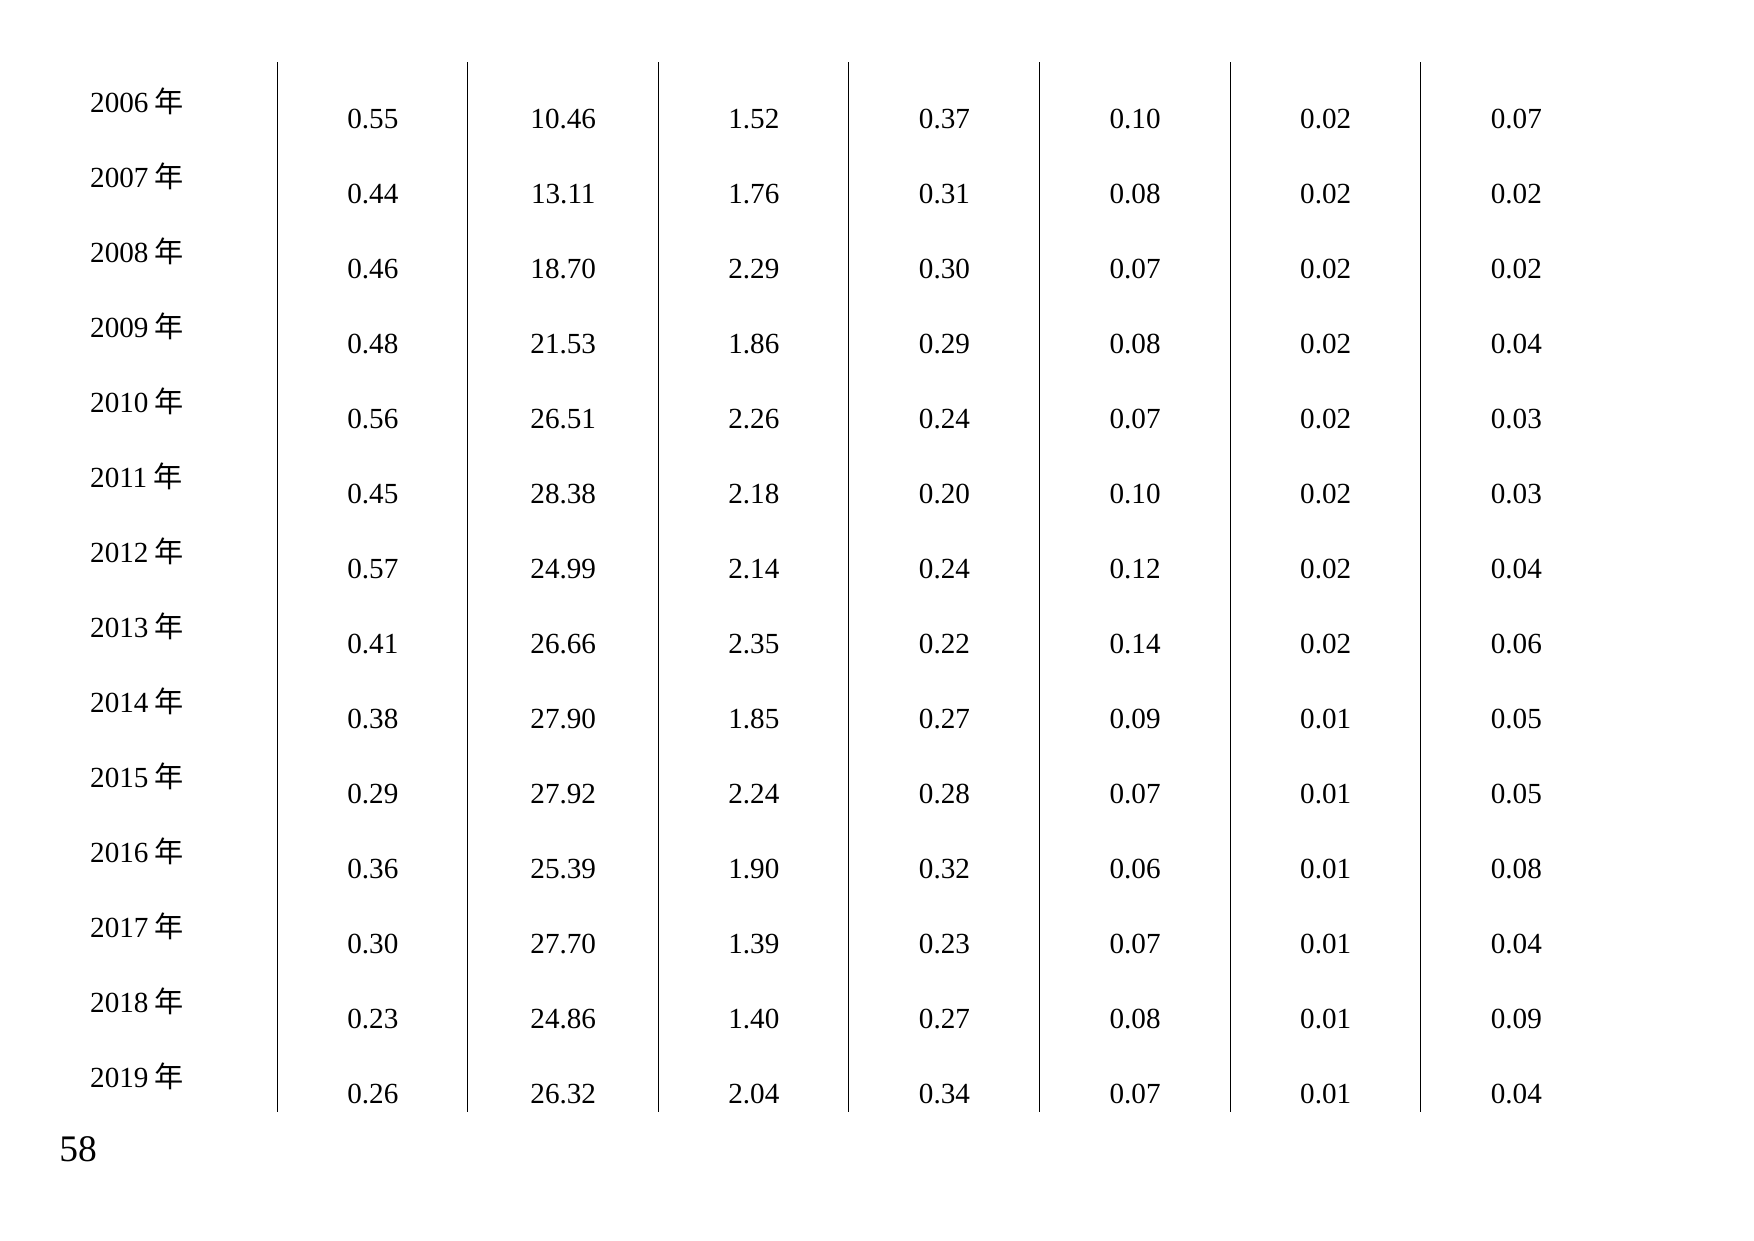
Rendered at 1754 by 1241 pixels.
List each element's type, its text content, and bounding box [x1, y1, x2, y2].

table_cell 0.48 [278, 287, 467, 362]
table_cell 0.41 [278, 587, 467, 662]
table_cell 0.06 [1040, 812, 1230, 887]
table_cell 0.37 [849, 62, 1039, 137]
table_cell 26.32 [468, 1037, 658, 1112]
table_cell 2.14 [659, 512, 848, 587]
table_cell 2.24 [659, 737, 848, 812]
table_cell 2011年 [87, 437, 277, 512]
table_cell 0.04 [1421, 1037, 1611, 1112]
table_cell 0.44 [278, 137, 467, 212]
table_cell 0.01 [1231, 662, 1420, 737]
table_cell 0.56 [278, 362, 467, 437]
table_cell 0.02 [1421, 137, 1611, 212]
table_cell 0.08 [1040, 962, 1230, 1037]
table_cell 2.18 [659, 437, 848, 512]
table_cell 0.05 [1421, 662, 1611, 737]
table_cell 0.02 [1231, 287, 1420, 362]
table_cell 0.07 [1040, 212, 1230, 287]
table_cell 0.01 [1231, 812, 1420, 887]
table_cell 0.04 [1421, 287, 1611, 362]
table_cell 0.02 [1231, 137, 1420, 212]
table_cell 1.39 [659, 887, 848, 962]
table_cell 0.08 [1040, 287, 1230, 362]
table_cell 24.86 [468, 962, 658, 1037]
table_cell 2019年 [87, 1037, 277, 1112]
table_cell 0.20 [849, 437, 1039, 512]
table_cell 0.10 [1040, 62, 1230, 137]
table_cell 0.24 [849, 512, 1039, 587]
table_cell 2010年 [87, 362, 277, 437]
table_cell 0.09 [1040, 662, 1230, 737]
table_cell 0.45 [278, 437, 467, 512]
table_cell 26.66 [468, 587, 658, 662]
table_cell 18.70 [468, 212, 658, 287]
table_cell 25.39 [468, 812, 658, 887]
table_cell 1.85 [659, 662, 848, 737]
table_cell 0.01 [1231, 1037, 1420, 1112]
table_cell 0.32 [849, 812, 1039, 887]
table_cell 0.07 [1421, 62, 1611, 137]
table_cell 0.22 [849, 587, 1039, 662]
table_cell 1.40 [659, 962, 848, 1037]
table_cell 2006年 [87, 62, 277, 137]
table_cell 0.02 [1231, 362, 1420, 437]
table_cell 24.99 [468, 512, 658, 587]
table_cell 2008年 [87, 212, 277, 287]
table_cell 0.27 [849, 962, 1039, 1037]
table_cell 2012年 [87, 512, 277, 587]
table_cell 0.08 [1040, 137, 1230, 212]
table_cell 0.04 [1421, 512, 1611, 587]
table_cell 2016年 [87, 812, 277, 887]
table_cell 27.70 [468, 887, 658, 962]
table_cell 0.46 [278, 212, 467, 287]
table_cell 0.02 [1231, 512, 1420, 587]
table_cell 1.90 [659, 812, 848, 887]
table_cell 0.01 [1231, 887, 1420, 962]
table_cell 0.28 [849, 737, 1039, 812]
table_cell 0.08 [1421, 812, 1611, 887]
table_cell 0.30 [278, 887, 467, 962]
table_cell 0.02 [1231, 62, 1420, 137]
table_cell 2.35 [659, 587, 848, 662]
table_cell 2009年 [87, 287, 277, 362]
table_cell 0.38 [278, 662, 467, 737]
table_cell 0.12 [1040, 512, 1230, 587]
table_cell 2014年 [87, 662, 277, 737]
table_cell 0.24 [849, 362, 1039, 437]
table_cell 0.14 [1040, 587, 1230, 662]
table_cell 0.07 [1040, 362, 1230, 437]
table_cell 0.29 [849, 287, 1039, 362]
table_cell 2.26 [659, 362, 848, 437]
table_cell 1.76 [659, 137, 848, 212]
table_cell 2017年 [87, 887, 277, 962]
table_cell 0.07 [1040, 1037, 1230, 1112]
table_cell 10.46 [468, 62, 658, 137]
table_cell 0.09 [1421, 962, 1611, 1037]
table_cell 0.03 [1421, 362, 1611, 437]
table_cell 0.05 [1421, 737, 1611, 812]
table_cell 0.02 [1231, 437, 1420, 512]
table_cell 0.06 [1421, 587, 1611, 662]
table_cell 26.51 [468, 362, 658, 437]
table_cell 0.07 [1040, 737, 1230, 812]
table_cell 27.90 [468, 662, 658, 737]
table_cell 0.29 [278, 737, 467, 812]
table_cell 0.31 [849, 137, 1039, 212]
table_cell 0.02 [1231, 212, 1420, 287]
table_cell 0.30 [849, 212, 1039, 287]
table_cell 0.23 [278, 962, 467, 1037]
table_cell 2013年 [87, 587, 277, 662]
table_cell 0.07 [1040, 887, 1230, 962]
table_cell 0.02 [1231, 587, 1420, 662]
table_cell 0.01 [1231, 737, 1420, 812]
table_cell 0.55 [278, 62, 467, 137]
table_cell 2018年 [87, 962, 277, 1037]
table_cell 0.36 [278, 812, 467, 887]
table_cell 0.10 [1040, 437, 1230, 512]
table_cell 0.23 [849, 887, 1039, 962]
table_cell 21.53 [468, 287, 658, 362]
table_cell 1.52 [659, 62, 848, 137]
table_cell 1.86 [659, 287, 848, 362]
table_cell 0.03 [1421, 437, 1611, 512]
table_cell 27.92 [468, 737, 658, 812]
table_cell 0.02 [1421, 212, 1611, 287]
table_cell 2015年 [87, 737, 277, 812]
table_cell 2.04 [659, 1037, 848, 1112]
table_cell 0.01 [1231, 962, 1420, 1037]
table_cell 28.38 [468, 437, 658, 512]
table_cell 0.34 [849, 1037, 1039, 1112]
table_cell 13.11 [468, 137, 658, 212]
table_cell 2.29 [659, 212, 848, 287]
table_cell 0.57 [278, 512, 467, 587]
table_cell 0.27 [849, 662, 1039, 737]
table_cell 0.26 [278, 1037, 467, 1112]
table_cell 0.04 [1421, 887, 1611, 962]
table_cell 2007年 [87, 137, 277, 212]
